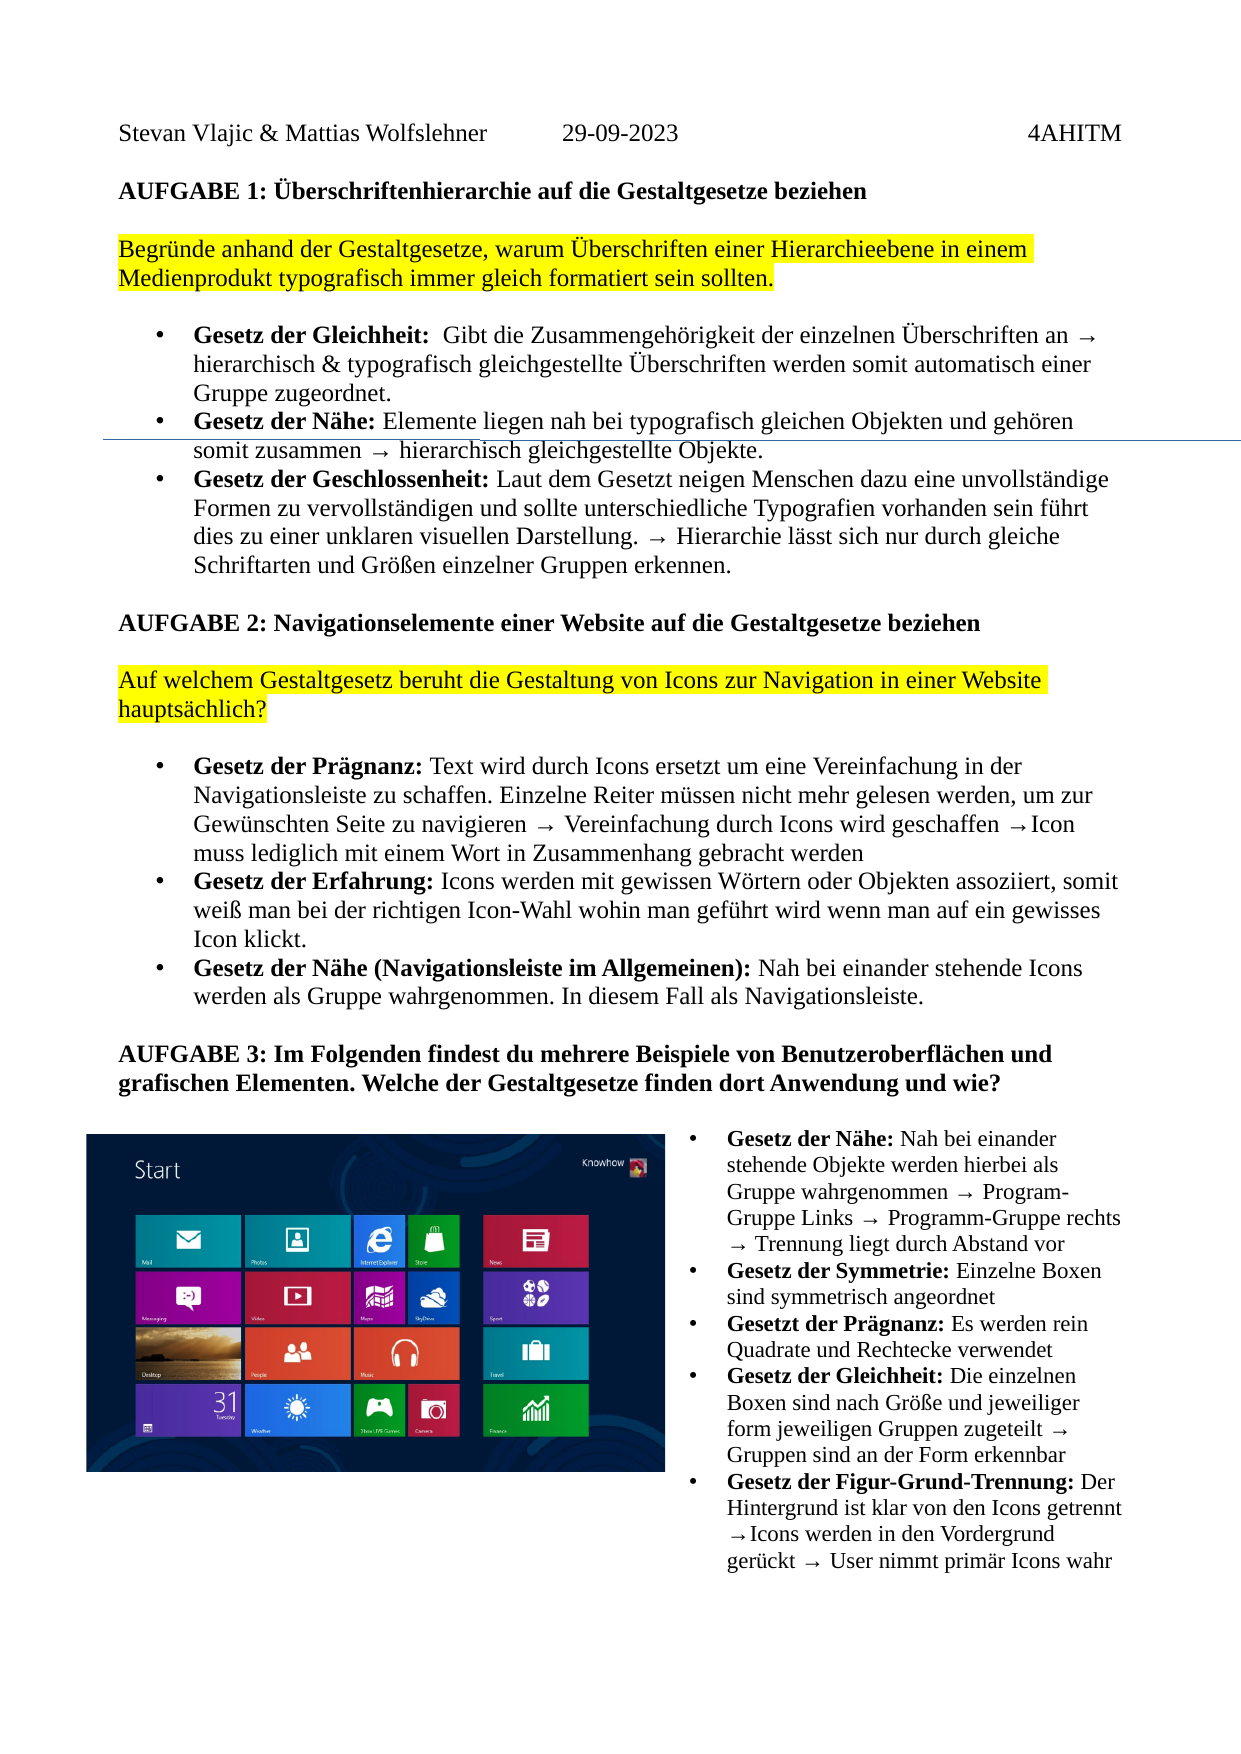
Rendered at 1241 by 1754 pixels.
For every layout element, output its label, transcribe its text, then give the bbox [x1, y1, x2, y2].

list Gesetz der Nähe: Elemente liegen nah bei typografisch gleichen Objekten und gehören somit zusammen → hierarchisch gleichgestellte Objekte. [156, 406, 1122, 464]
list Gesetz der Gleichheit: Die einzelnen Boxen sind nach Größe und jeweiliger form jeweiligen Gruppen zugeteilt → Gruppen sind an der Form erkennbar [689, 1362, 1122, 1468]
text Begründe anhand der Gestaltgesetze, warum Überschriften einer Hierarchieebene in einem Medienprodukt typografisch immer gleich formatiert sein sollten. [118, 234, 1122, 291]
list Gesetz der Nähe (Navigationsleiste im Allgemeinen): Nah bei einander stehende Icons werden als Gruppe wahrgenommen. In diesem Fall als Navigationsleiste. [156, 953, 1122, 1010]
list Gesetz der Gleichheit: Gibt die Zusammengehörigkeit der einzelnen Überschriften an → hierarchisch & typografisch gleichgestellte Überschriften werden somit automatisch einer Gruppe zugeordnet. [156, 320, 1122, 406]
list Gesetz der Erfahrung: Icons werden mit gewissen Wörtern oder Objekten assoziiert, somit weiß man bei der richtigen Icon-Wahl wohin man geführt wird wenn man auf ein gewisses Icon klickt. [156, 866, 1122, 953]
list Gesetz der Symmetrie: Einzelne Boxen sind symmetrisch angeordnet [689, 1257, 1122, 1309]
text AUFGABE 1: Überschriftenhierarchie auf die Gestaltgesetze beziehen [118, 176, 1122, 205]
list Gesetzt der Prägnanz: Es werden rein Quadrate und Rechtecke verwendet [689, 1309, 1122, 1362]
text AUFGABE 2: Navigationselemente einer Website auf die Gestaltgesetze beziehen [118, 608, 1122, 636]
text Auf welchem Gestaltgesetz beruht die Gestaltung von Icons zur Navigation in einer Website hauptsächlich? [118, 665, 1122, 723]
list Gesetz der Nähe: Nah bei einander stehende Objekte werden hierbei als Gruppe wahrgenommen → Program-Gruppe Links → Programm-Gruppe rechts → Trennung liegt durch Abstand vor [689, 1125, 1122, 1257]
list Gesetz der Prägnanz: Text wird durch Icons ersetzt um eine Vereinfachung in der Navigationsleiste zu schaffen. Einzelne Reiter müssen nicht mehr gelesen werden, um zur Gewünschten Seite zu navigieren → Vereinfachung durch Icons wird geschaffen →Icon muss lediglich mit einem Wort in Zusammenhang gebracht werden [156, 751, 1122, 866]
list Gesetz der Geschlossenheit: Laut dem Gesetzt neigen Menschen dazu eine unvollständige Formen zu vervollständigen und sollte unterschiedliche Typografien vorhanden sein führt dies zu einer unklaren visuellen Darstellung. → Hierarchie lässt sich nur durch gleiche Schriftarten und Größen einzelner Gruppen erkennen. [156, 464, 1122, 579]
list Gesetz der Figur-Grund-Trennung: Der Hintergrund ist klar von den Icons getrennt →Icons werden in den Vordergrund gerückt → User nimmt primär Icons wahr [689, 1468, 1122, 1573]
text AUFGABE 3: Im Folgenden findest du mehrere Beispiele von Benutzeroberflächen und grafischen Elementen. Welche der Gestaltgesetze finden dort Anwendung und wie? [118, 1039, 1122, 1096]
picture [86, 1133, 666, 1473]
